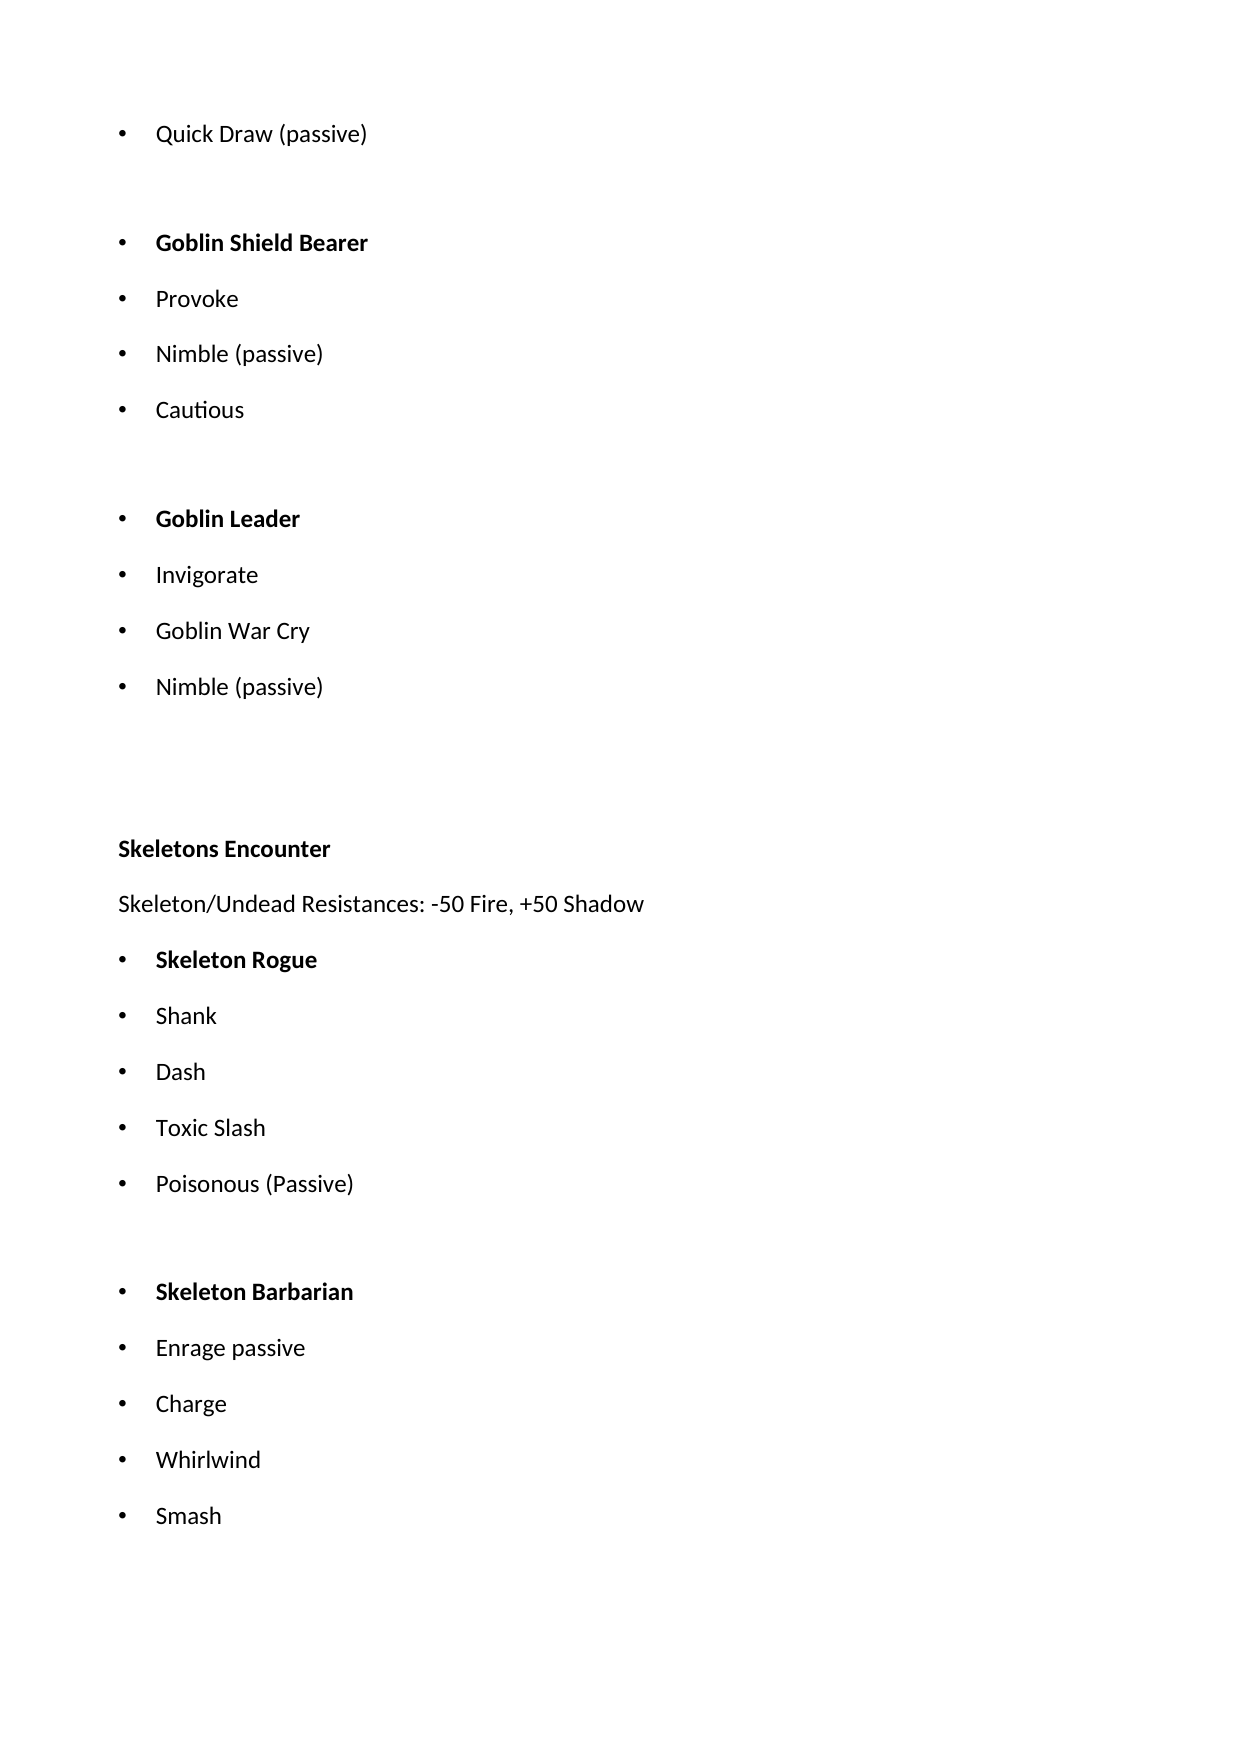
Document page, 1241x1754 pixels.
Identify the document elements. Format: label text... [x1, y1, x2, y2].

list Invigorate [81, 559, 1122, 590]
list Dash [81, 1056, 1122, 1087]
list Quick Draw (passive) [81, 118, 1122, 149]
list Cautious [81, 394, 1122, 425]
list Goblin War Cry [81, 615, 1122, 646]
list Charge [81, 1388, 1122, 1419]
text Skeleton/Undead Resistances: -50 Fire, +50 Shadow [118, 888, 1122, 919]
list Smash [81, 1500, 1122, 1530]
list Provoke [81, 283, 1122, 313]
list Enrage passive [81, 1332, 1122, 1363]
list Skeleton Rogue [81, 944, 1122, 975]
list Nimble (passive) [81, 671, 1122, 701]
list Toxic Slash [81, 1112, 1122, 1142]
list Goblin Leader [81, 503, 1122, 534]
list Goblin Shield Bearer [81, 227, 1122, 257]
list Poisonous (Passive) [81, 1168, 1122, 1198]
list Shank [81, 1000, 1122, 1031]
list Skeleton Barbarian [81, 1277, 1122, 1307]
text Skeletons Encounter [118, 833, 1122, 863]
list Nimble (passive) [81, 339, 1122, 369]
list Whirlwind [81, 1444, 1122, 1474]
